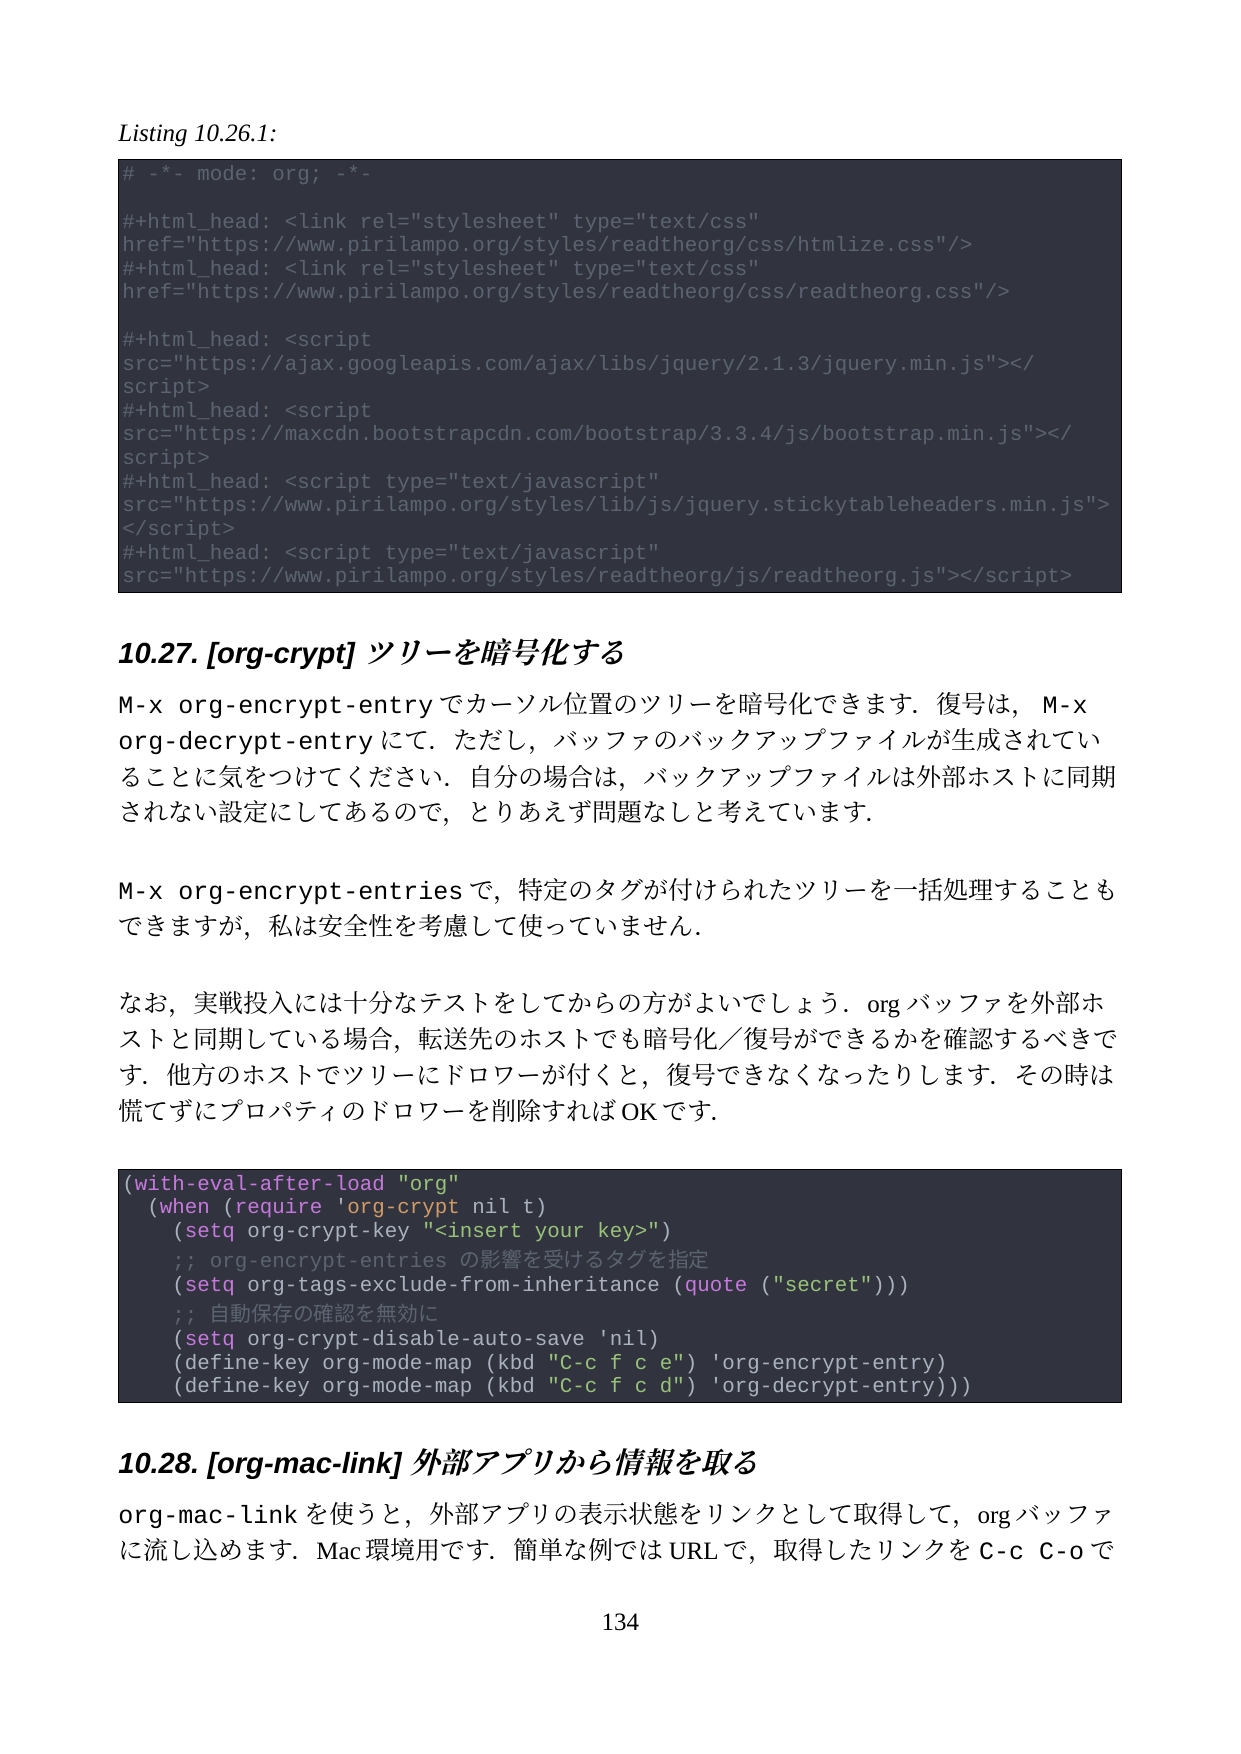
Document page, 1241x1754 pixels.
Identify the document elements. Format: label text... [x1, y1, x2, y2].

text #+html_head: <link rel="stylesheet" type="text/css" href="https://www.pirilampo.org/styles/readtheorg/css/readtheorg.css"/> [119, 254, 1121, 301]
text (setq org-crypt-disable-auto-save 'nil) [119, 1324, 1121, 1348]
text (define-key org-mode-map (kbd "C-c f c d") 'org-decrypt-entry))) [119, 1371, 1121, 1402]
text ;; 自動保存の確認を無効に [119, 1294, 1121, 1324]
text org-mac-link を使うと，外部アプリの表示状態をリンクとして取得して，orgバッファに流し込めます．Mac環境用です．簡単な例ではURLで，取得したリンクを C-c C-o で [118, 1495, 1122, 1567]
text #+html_head: <script src="https://ajax.googleapis.com/ajax/libs/jquery/2.1.3/jquery.min.js"></script> [119, 325, 1121, 396]
text #+html_head: <script type="text/javascript" src="https://www.pirilampo.org/styles/lib/js/jquery.stickytableheaders.min.js"></script> [119, 467, 1121, 538]
text #+html_head: <script type="text/javascript" src="https://www.pirilampo.org/styles/readtheorg/js/readtheorg.js"></script> [119, 538, 1121, 592]
text ;; org-encrypt-entries の影響を受けるタグを指定 [119, 1240, 1121, 1270]
text M-x org-encrypt-entry でカーソル位置のツリーを暗号化できます．復号は， M-x org-decrypt-entry にて．ただし，バッファのバックアップファイルが生成されていることに気をつけてください．自分の場合は，バックアップファイルは外部ホストに同期されない設定にしてあるので，とりあえず問題なしと考えています． [118, 685, 1122, 858]
subtitle [org-mac-link] 外部アプリから情報を取る [118, 1440, 1122, 1482]
text (with-eval-after-load "org" [119, 1170, 1121, 1192]
subtitle [org-crypt] ツリーを暗号化する [118, 630, 1122, 672]
text (when (require 'org-crypt nil t) [119, 1192, 1121, 1216]
list Listing 10.26.1: [118, 118, 1122, 147]
text #+html_head: <link rel="stylesheet" type="text/css" href="https://www.pirilampo.org/styles/readtheorg/css/htmlize.css"/> [119, 207, 1121, 254]
text なお，実戦投入には十分なテストをしてからの方がよいでしょう．org バッファを外部ホストと同期している場合，転送先のホストでも暗号化／復号ができるかを確認するべきです．他方のホストでツリーにドロワーが付くと，復号できなくなったりします．その時は慌てずにプロパティのドロワーを削除すればOKです． [118, 984, 1122, 1156]
text (setq org-crypt-key "<insert your key>") [119, 1216, 1121, 1240]
text #+html_head: <script src="https://maxcdn.bootstrapcdn.com/bootstrap/3.3.4/js/bootstrap.min.js"></script> [119, 396, 1121, 467]
text # -*- mode: org; -*- [119, 160, 1121, 183]
text (define-key org-mode-map (kbd "C-c f c e") 'org-encrypt-entry) [119, 1348, 1121, 1371]
text (setq org-tags-exclude-from-inheritance (quote ("secret"))) [119, 1270, 1121, 1294]
text M-x org-encrypt-entries で，特定のタグが付けられたツリーを一括処理することもできますが，私は安全性を考慮して使っていません． [118, 870, 1122, 971]
